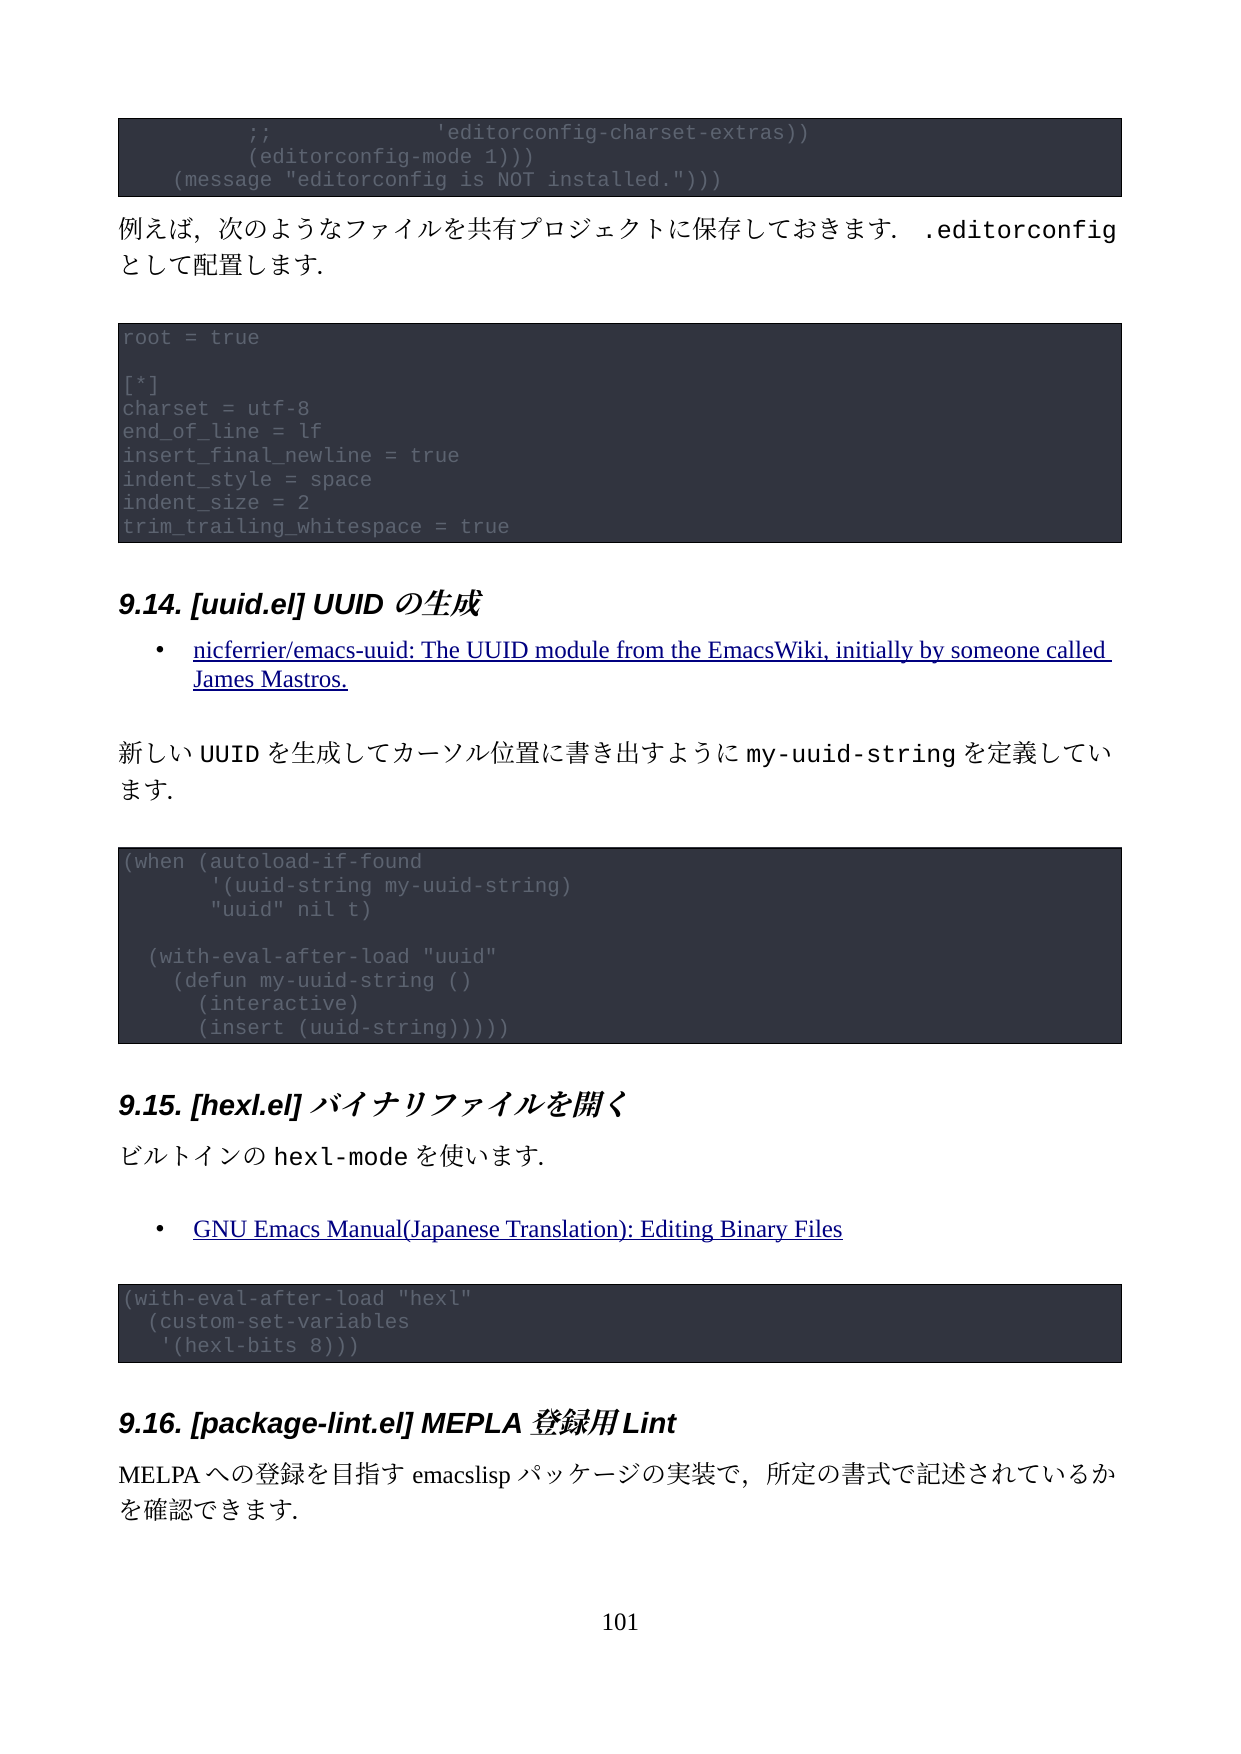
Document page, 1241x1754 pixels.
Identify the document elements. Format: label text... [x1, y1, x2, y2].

text insert_final_newline = true [119, 441, 1121, 465]
text (with-eval-after-load "hexl" [119, 1285, 1121, 1307]
text charset = utf-8 [119, 394, 1121, 417]
text (interactive) [119, 989, 1121, 1013]
text end_of_line = lf [119, 417, 1121, 441]
text indent_style = space [119, 465, 1121, 488]
text (editorconfig-mode 1))) [119, 142, 1121, 165]
list nicferrier/emacs-uuid: The UUID module from the EmacsWiki, initially by someone called James Mastros. [156, 635, 1122, 722]
text "uuid" nil t) [119, 895, 1121, 918]
text '(hexl-bits 8))) [119, 1331, 1121, 1362]
text 例えば，次のようなファイルを共有プロジェクトに保存しておきます． .editorconfig として配置します． [118, 209, 1122, 310]
subtitle [package-lint.el] MEPLA登録用Lint [118, 1400, 1122, 1442]
text (when (autoload-if-found [119, 849, 1121, 871]
text (insert (uuid-string))))) [119, 1013, 1121, 1043]
text ビルトインの hexl-mode を使います． [118, 1136, 1122, 1201]
subtitle [uuid.el] UUID の生成 [118, 581, 1122, 623]
text indent_size = 2 [119, 488, 1121, 512]
text ;; 'editorconfig-charset-extras)) [119, 119, 1121, 142]
list GNU Emacs Manual(Japanese Translation): Editing Binary Files [156, 1214, 1122, 1271]
text '(uuid-string my-uuid-string) [119, 871, 1121, 895]
text (custom-set-variables [119, 1307, 1121, 1331]
text (message "editorconfig is NOT installed."))) [119, 165, 1121, 196]
text [*] [119, 370, 1121, 394]
text trim_trailing_whitespace = true [119, 512, 1121, 542]
text MELPAへの登録を目指す emacslisp パッケージの実装で，所定の書式で記述されているかを確認できます． [118, 1454, 1122, 1555]
text (with-eval-after-load "uuid" [119, 942, 1121, 966]
subtitle [hexl.el] バイナリファイルを開く [118, 1082, 1122, 1124]
text root = true [119, 324, 1121, 346]
text 新しい UUID を生成してカーソル位置に書き出すように my-uuid-string を定義しています． [118, 734, 1122, 835]
text (defun my-uuid-string () [119, 966, 1121, 989]
